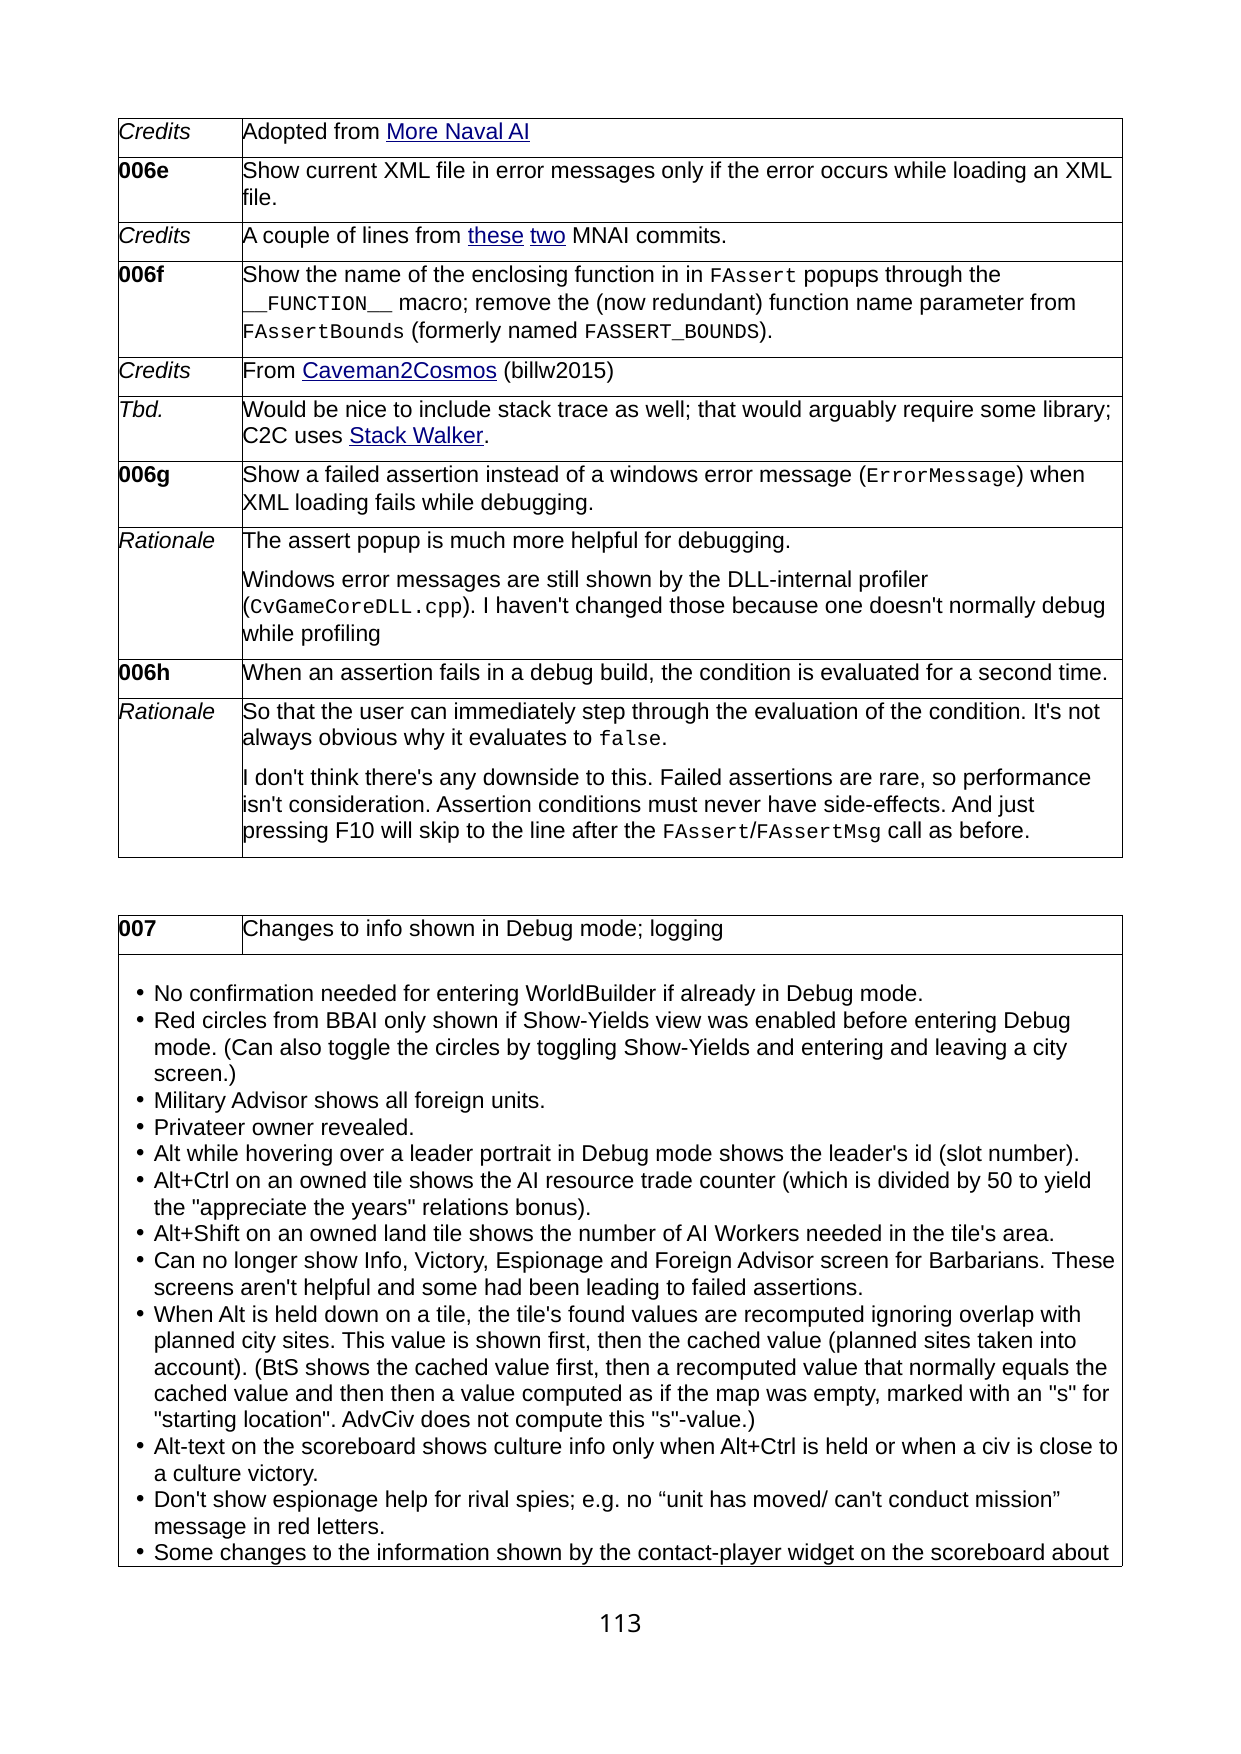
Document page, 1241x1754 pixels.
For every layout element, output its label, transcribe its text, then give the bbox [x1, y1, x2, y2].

table_cell 006h [119, 660, 242, 698]
table_cell Tbd. [119, 397, 242, 461]
table_cell Show current XML file in error messages only if the error occurs while loading an XML file. [243, 158, 1122, 222]
table_cell The assert popup is much more helpful for debugging. Windows error messages are still shown by the DLL-internal profiler (CvGameCoreDLL.cpp). I haven't changed those because one doesn't normally debug while profiling [243, 528, 1122, 659]
table_cell So that the user can immediately step through the evaluation of the condition. It's not always obvious why it evaluates to false. I don't think there's any downside to this. Failed assertions are rare, so performance isn't consideration. Assertion conditions must never have side-effects. And just pressing F10 will skip to the line after the FAssert/FAssertMsg call as before. [243, 699, 1122, 857]
table_cell Show the name of the enclosing function in in FAssert popups through the __FUNCTION__ macro; remove the (now redundant) function name parameter from FAssertBounds (formerly named FASSERT_BOUNDS). [243, 262, 1122, 357]
table_cell 006e [119, 158, 242, 222]
table_cell Show a failed assertion instead of a windows error message (ErrorMessage) when XML loading fails while debugging. [243, 462, 1122, 527]
table_cell Would be nice to include stack trace as well; that would arguably require some library; C2C uses Stack Walker. [243, 397, 1122, 461]
table_cell 006g [119, 462, 242, 527]
table_cell Credits [119, 358, 242, 396]
table_cell 006f [119, 262, 242, 357]
table_cell Rationale [119, 699, 242, 857]
table_cell Credits [119, 119, 242, 157]
table_cell A couple of lines from these two MNAI commits. [243, 223, 1122, 261]
table_header 007 [119, 916, 242, 954]
table_cell Credits [119, 223, 242, 261]
table_cell No confirmation needed for entering WorldBuilder if already in Debug mode. Red circles from BBAI only shown if Show-Yields view was enabled before entering Debug mode. (Can also toggle the circles by toggling Show-Yields and entering and leaving a city screen.) Military Advisor shows all foreign units. Privateer owner revealed. Alt while hovering over a leader portrait in Debug mode shows the leader's id (slot number). Alt+Ctrl on an owned tile shows the AI resource trade counter (which is divided by 50 to yield the "appreciate the years" relations bonus). Alt+Shift on an owned land tile shows the number of AI Workers needed in the tile's area. Can no longer show Info, Victory, Espionage and Foreign Advisor screen for Barbarians. These screens aren't helpful and some had been leading to failed assertions. When Alt is held down on a tile, the tile's found values are recomputed ignoring overlap with planned city sites. This value is shown first, then the cached value (planned sites taken into account). (BtS shows the cached value first, then a recomputed value that normally equals the cached value and then then a value computed as if the map was empty, marked with an "s" for "starting location". AdvCiv does not compute this "s"-value.) Alt-text on the scoreboard shows culture info only when Alt+Ctrl is held or when a civ is close to a culture victory. Don't show espionage help for rival spies; e.g. no “unit has moved/ can't conduct mission” message in red letters. Some changes to the information shown by the contact-player widget on the scoreboard about [119, 955, 1122, 1566]
table_cell From Caveman2Cosmos (billw2015) [243, 358, 1122, 396]
table_header Changes to info shown in Debug mode; logging [243, 916, 1122, 954]
table_cell Rationale [119, 528, 242, 659]
table_cell When an assertion fails in a debug build, the condition is evaluated for a second time. [243, 660, 1122, 698]
table_cell Adopted from More Naval AI [243, 119, 1122, 157]
